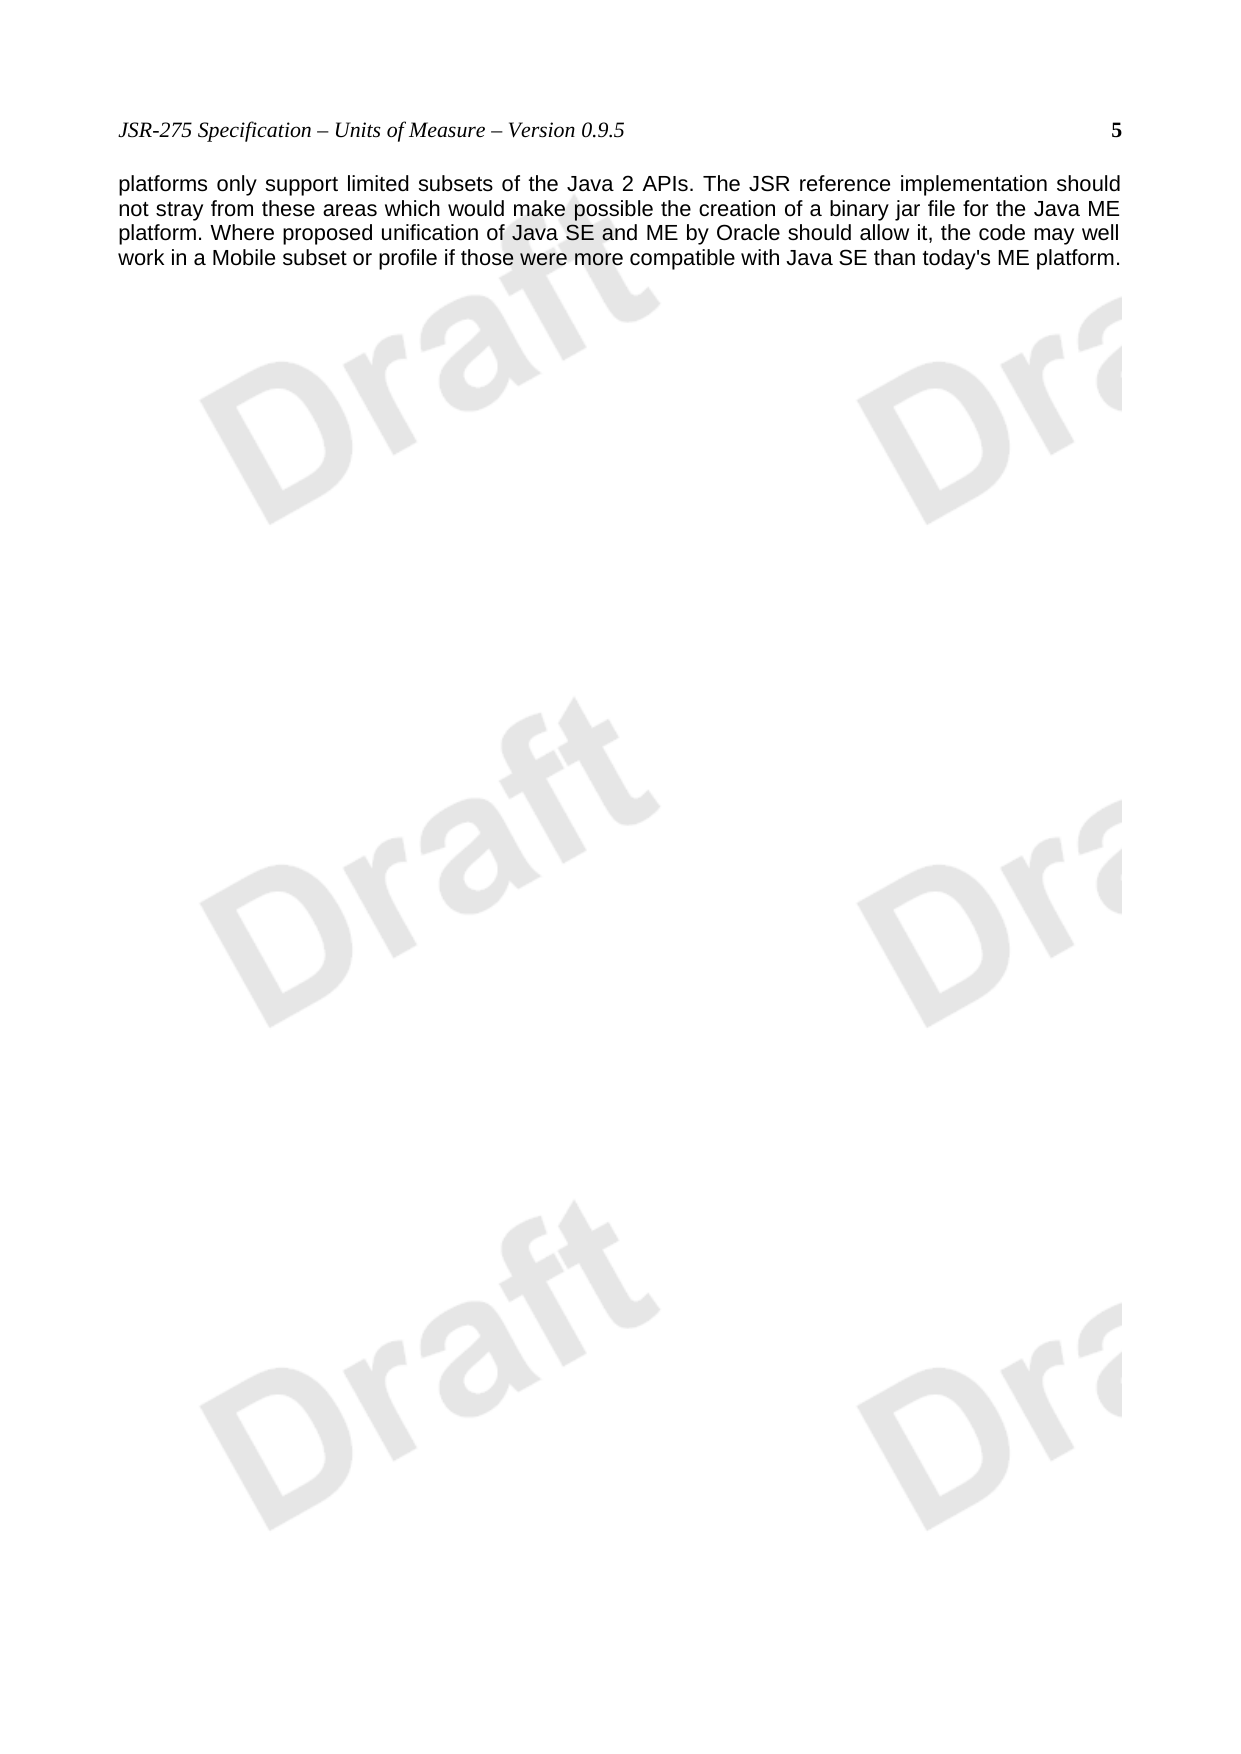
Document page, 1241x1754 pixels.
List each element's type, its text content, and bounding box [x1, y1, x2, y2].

picture [118, 117, 1122, 172]
text platforms only support limited subsets of the Java 2 APIs. The JSR reference implementation should not stray from these areas which would make possible the creation of a binary jar file for the Java ME platform. Where proposed unification of Java SE and ME by Oracle should allow it, the code may well work in a Mobile subset or profile if those were more compatible with Java SE than today's ME platform. [118, 172, 1122, 270]
picture [118, 270, 1122, 1636]
